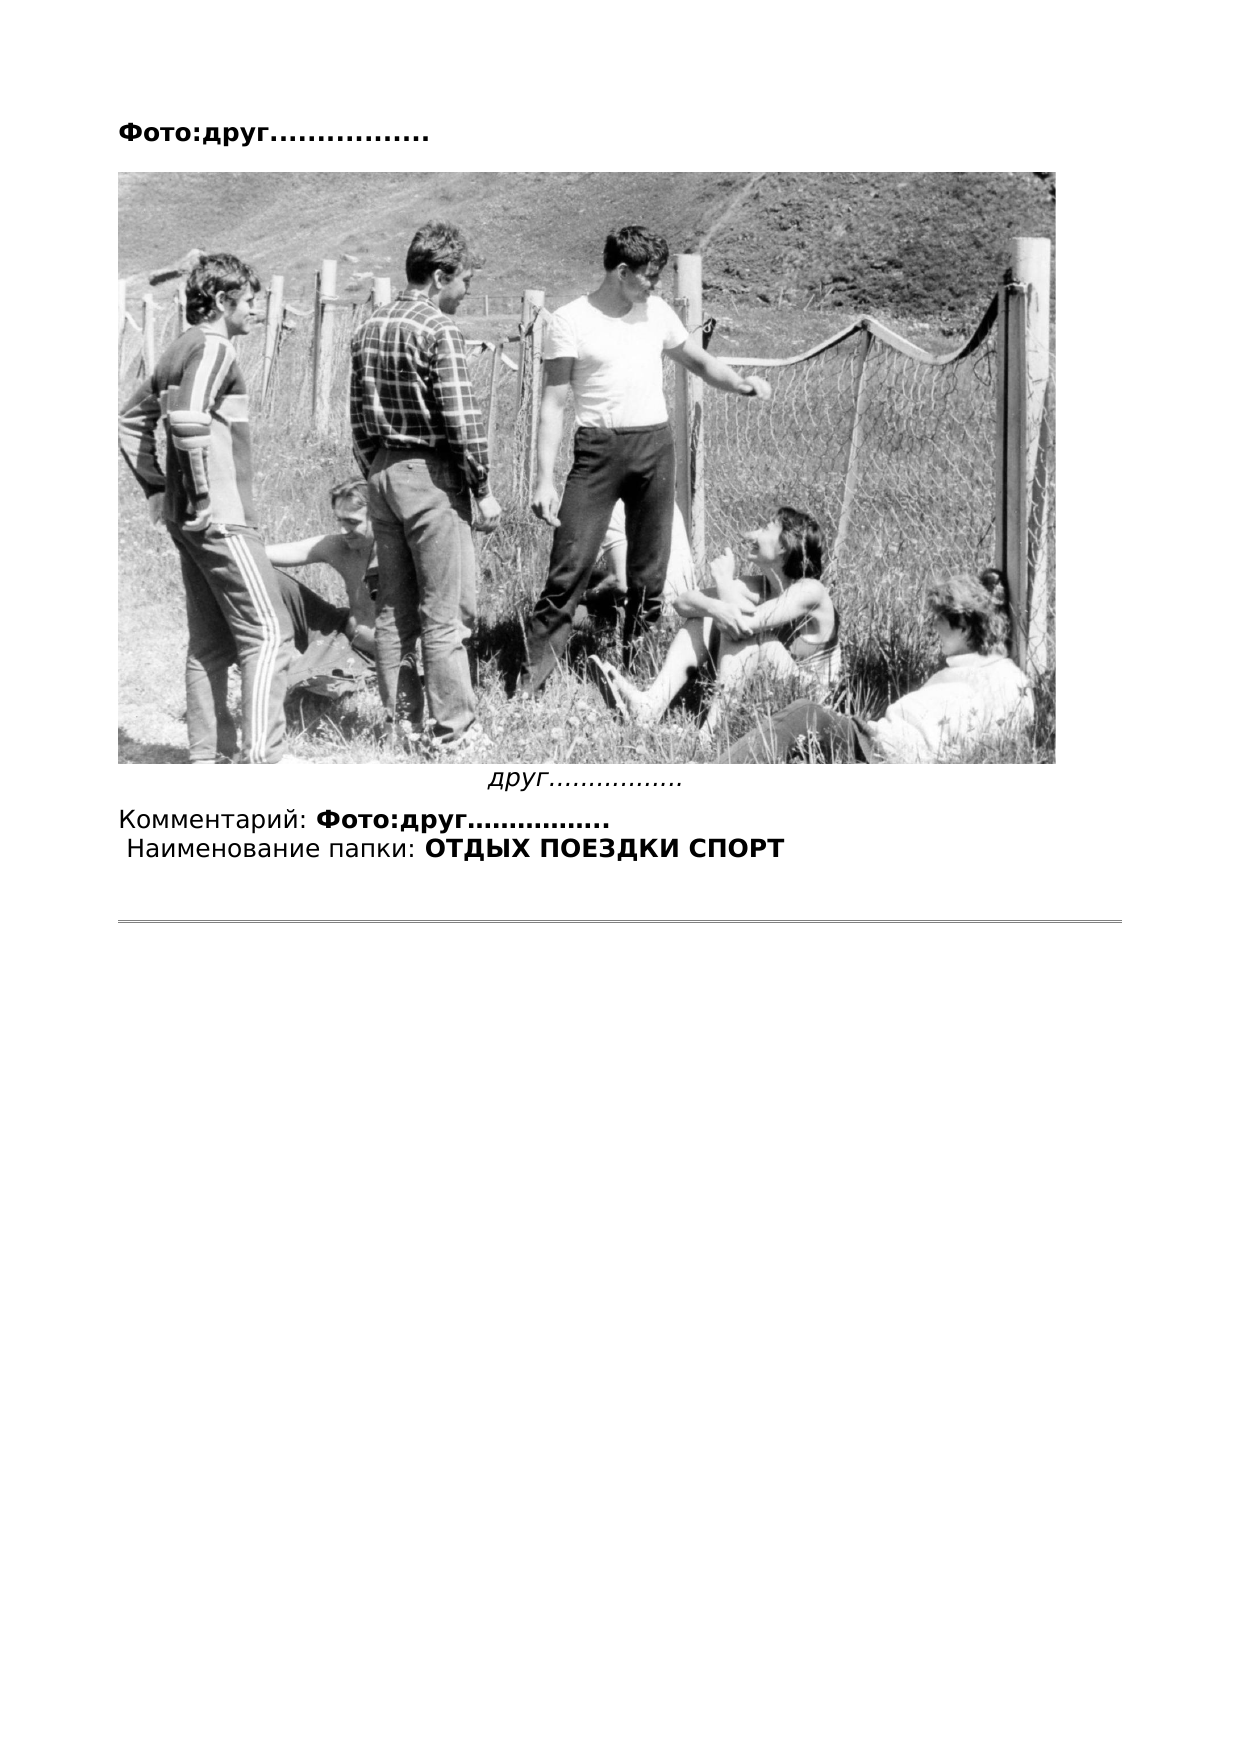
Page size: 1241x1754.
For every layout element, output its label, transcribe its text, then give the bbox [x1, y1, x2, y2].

subtitle Фото:друг................. [118, 118, 1122, 147]
text друг................. [118, 764, 1056, 793]
text Комментарий: Фото:друг…………….. Наименование папки: ОТДЫХ ПОЕЗДКИ СПОРТ [118, 805, 1122, 893]
picture [118, 172, 1056, 764]
